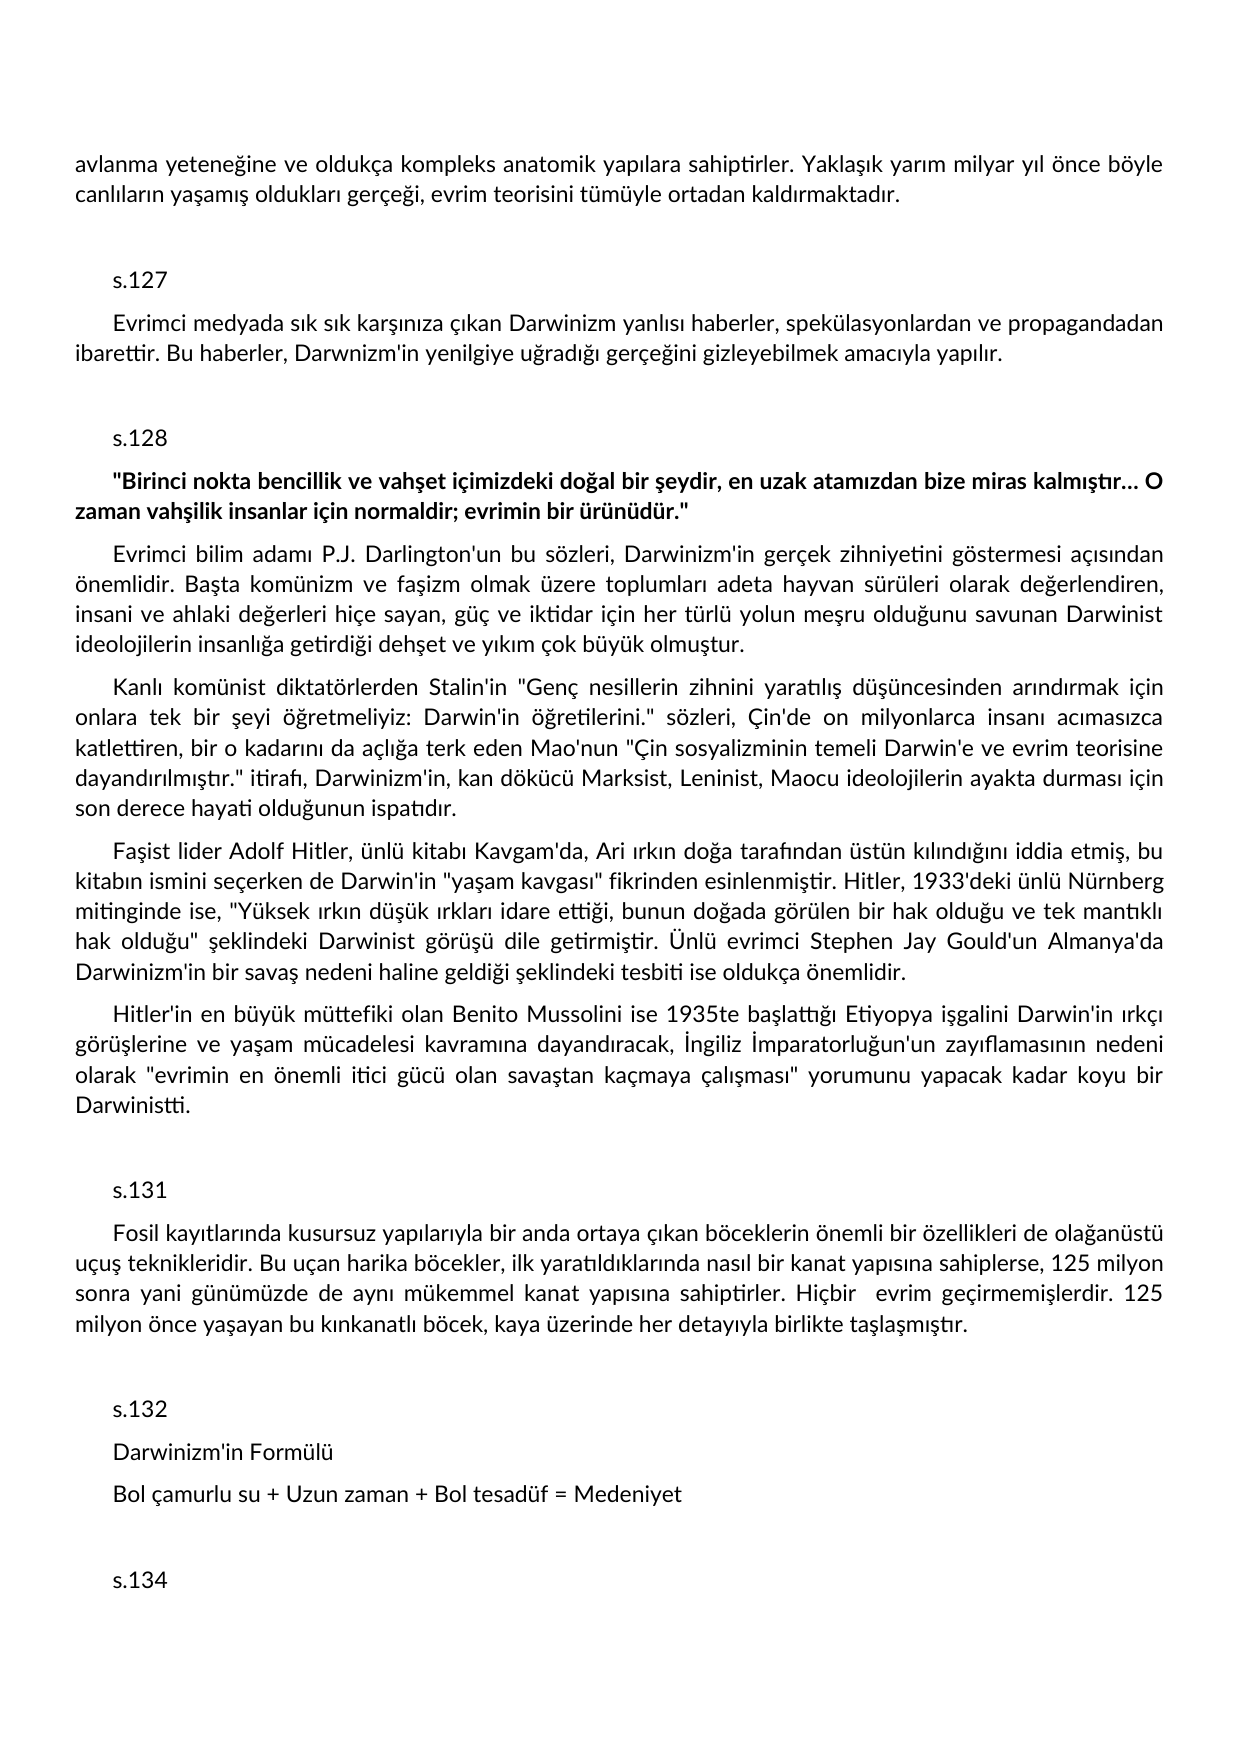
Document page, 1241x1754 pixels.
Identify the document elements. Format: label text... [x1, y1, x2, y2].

text Evrimci medyada sık sık karşınıza çıkan Darwinizm yanlısı haberler, spekülasyonlardan ve propagandadan ibarettir. Bu haberler, Darwnizm'in yenilgiye uğradığı gerçeğini gizleyebilmek amacıyla yapılır. [75, 308, 1165, 366]
text Darwinizm'in Formülü [75, 1437, 1165, 1465]
text Hitler'in en büyük müttefiki olan Benito Mussolini ise 1935te başlattığı Etiyopya işgalini Darwin'in ırkçı görüşlerine ve yaşam mücadelesi kavramına dayandıracak, İngiliz İmparatorluğun'un zayıflamasının nedeni olarak "evrimin en önemli itici gücü olan savaştan kaçmaya çalışması" yorumunu yapacak kadar koyu bir Darwinistti. [75, 1000, 1165, 1118]
text Bol çamurlu su + Uzun zaman + Bol tesadüf = Medeniyet [75, 1480, 1165, 1508]
text s.128 [75, 424, 1165, 451]
text Kanlı komünist diktatörlerden Stalin'in "Genç nesillerin zihnini yaratılış düşüncesinden arındırmak için onlara tek bir şeyi öğretmeliyiz: Darwin'in öğretilerini." sözleri, Çin'de on milyonlarca insanı acımasızca katlettiren, bir o kadarını da açlığa terk eden Mao'nun "Çin sosyalizminin temeli Darwin'e ve evrim teorisine dayandırılmıştır." itirafı, Darwinizm'in, kan dökücü Marksist, Leninist, Maocu ideolojilerin ayakta durması için son derece hayati olduğunun ispatıdır. [75, 673, 1165, 821]
text s.131 [75, 1176, 1165, 1203]
text s.134 [75, 1566, 1165, 1593]
text Faşist lider Adolf Hitler, ünlü kitabı Kavgam'da, Ari ırkın doğa tarafından üstün kılındığını iddia etmiş, bu kitabın ismini seçerken de Darwin'in "yaşam kavgası" fikrinden esinlenmiştir. Hitler, 1933'deki ünlü Nürnberg mitinginde ise, "Yüksek ırkın düşük ırkları idare ettiği, bunun doğada görülen bir hak olduğu ve tek mantıklı hak olduğu" şeklindeki Darwinist görüşü dile getirmiştir. Ünlü evrimci Stephen Jay Gould'un Almanya'da Darwinizm'in bir savaş nedeni haline geldiği şeklindeki tesbiti ise oldukça önemlidir. [75, 836, 1165, 985]
text avlanma yeteneğine ve oldukça kompleks anatomik yapılara sahiptirler. Yaklaşık yarım milyar yıl önce böyle canlıların yaşamış oldukları gerçeği, evrim teorisini tümüyle ortadan kaldırmaktadır. [75, 150, 1165, 208]
text Fosil kayıtlarında kusursuz yapılarıyla bir anda ortaya çıkan böceklerin önemli bir özellikleri de olağanüstü uçuş teknikleridir. Bu uçan harika böcekler, ilk yaratıldıklarında nasıl bir kanat yapısına sahiplerse, 125 milyon sonra yani günümüzde de aynı mükemmel kanat yapısına sahiptirler. Hiçbir evrim geçirmemişlerdir. 125 milyon önce yaşayan bu kınkanatlı böcek, kaya üzerinde her detayıyla birlikte taşlaşmıştır. [75, 1219, 1165, 1337]
text Evrimci bilim adamı P.J. Darlington'un bu sözleri, Darwinizm'in gerçek zihniyetini göstermesi açısından önemlidir. Başta komünizm ve faşizm olmak üzere toplumları adeta hayvan sürüleri olarak değerlendiren, insani ve ahlaki değerleri hiçe sayan, güç ve iktidar için her türlü yolun meşru olduğunu savunan Darwinist ideolojilerin insanlığa getirdiği dehşet ve yıkım çok büyük olmuştur. [75, 539, 1165, 658]
text s.132 [75, 1395, 1165, 1422]
text s.127 [75, 266, 1165, 293]
text "Birinci nokta bencillik ve vahşet içimizdeki doğal bir şeydir, en uzak atamızdan bize miras kalmıştır… O zaman vahşilik insanlar için normaldir; evrimin bir ürünüdür." [75, 467, 1165, 524]
